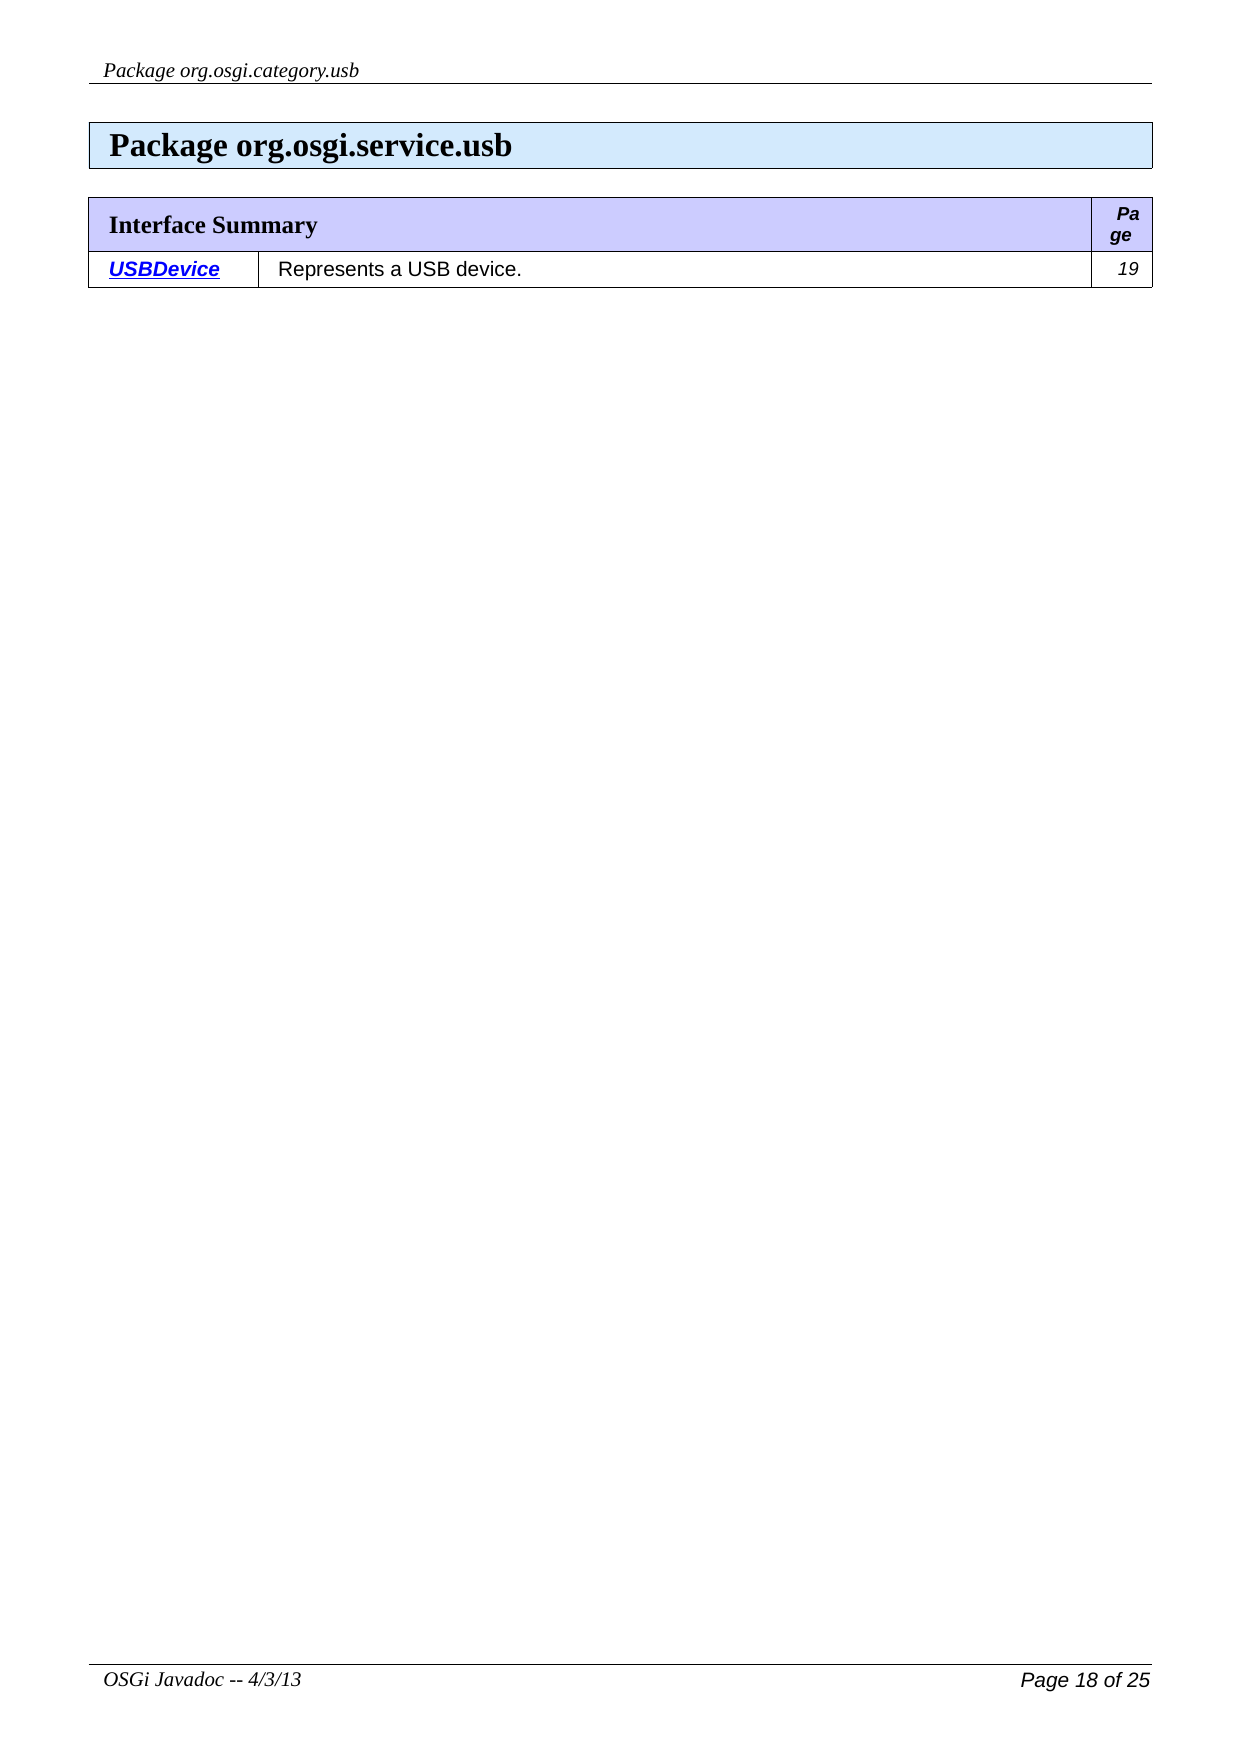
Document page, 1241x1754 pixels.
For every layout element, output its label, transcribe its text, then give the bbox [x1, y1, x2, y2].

subtitle Package org.osgi.service.usb [90, 123, 1152, 168]
table_cell Represents a USB device. [259, 252, 1091, 287]
table_header Page [1092, 198, 1152, 251]
table_cell USBDevice [89, 252, 258, 287]
table_cell 19 [1092, 252, 1152, 287]
table_header Interface Summary [89, 198, 1091, 251]
